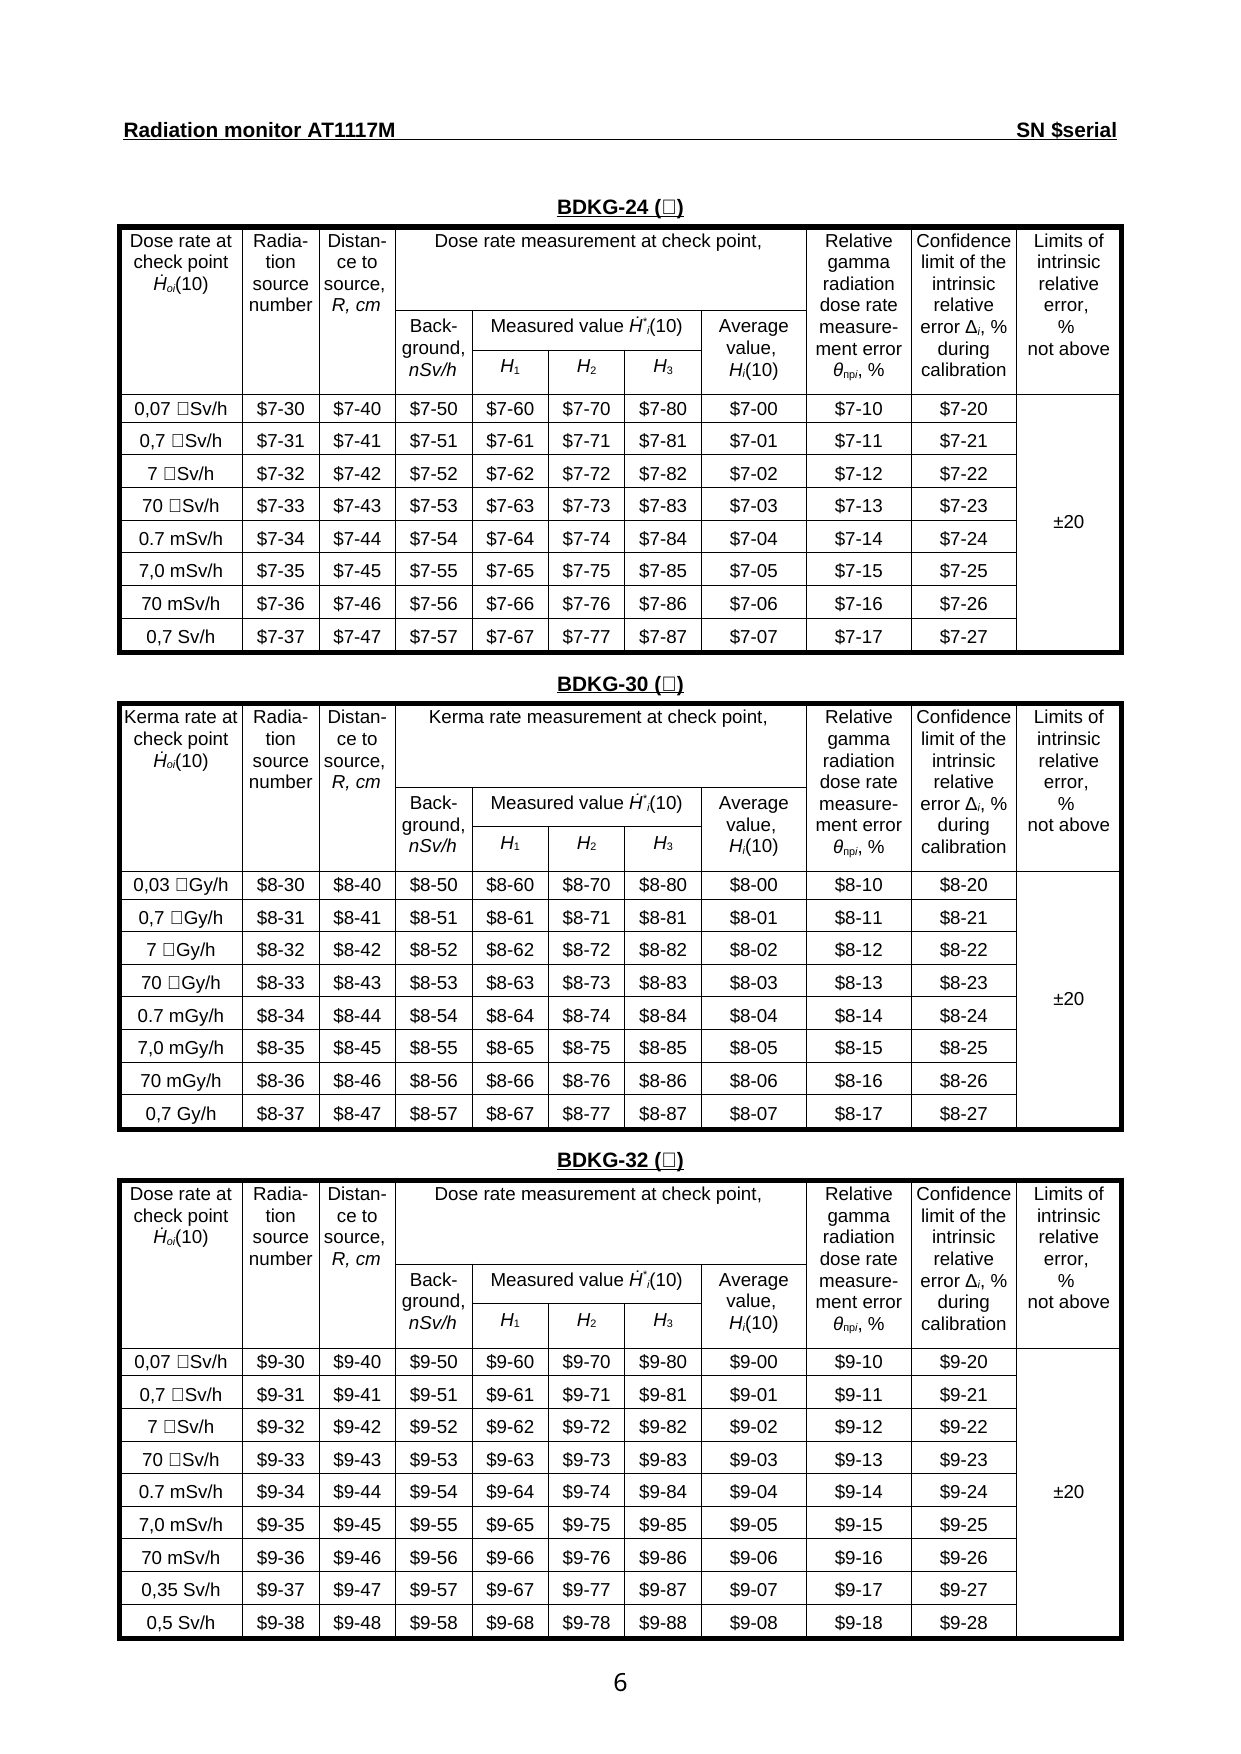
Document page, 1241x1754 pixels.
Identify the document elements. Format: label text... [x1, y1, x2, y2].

table_cell $8-76 [549, 1063, 624, 1094]
table_cell 0,03 Gy/h [122, 872, 242, 898]
table_cell $7-47 [320, 619, 395, 650]
table_cell $9-25 [912, 1507, 1016, 1538]
table_cell 70 Sv/h [122, 488, 242, 519]
table_cell H2 [549, 827, 624, 871]
table_cell $8-11 [807, 900, 911, 931]
table_cell $8-65 [473, 1030, 548, 1062]
table_cell 0,7 Sv/h [122, 1376, 242, 1408]
table_cell $9-20 [912, 1349, 1016, 1375]
table_cell $9-72 [549, 1409, 624, 1441]
table_cell $7-60 [473, 395, 548, 422]
table_cell 0,7 Gy/h [122, 900, 242, 931]
table_cell $8-83 [625, 965, 701, 996]
table_cell $9-08 [702, 1605, 806, 1636]
table_cell $9-26 [912, 1539, 1016, 1571]
table_cell Limits of intrinsic relative error, % not above [1017, 1183, 1119, 1348]
table_cell $8-30 [243, 872, 319, 898]
table_cell $9-62 [473, 1409, 548, 1441]
table_cell $9-37 [243, 1572, 319, 1603]
table_cell $9-28 [912, 1605, 1016, 1636]
table_cell Dose rate measurement at check point, [396, 1183, 806, 1263]
table_cell 0.7 mSv/h [122, 521, 242, 552]
table_cell $7-50 [396, 395, 472, 422]
table_cell $9-64 [473, 1474, 548, 1506]
table_cell $9-27 [912, 1572, 1016, 1603]
table_cell $9-34 [243, 1474, 319, 1506]
table_cell $7-21 [912, 423, 1016, 454]
table_cell Measured value Ḣ*i(10) [473, 788, 701, 826]
table_cell $8-73 [549, 965, 624, 996]
table_cell $7-05 [702, 553, 806, 585]
table_cell Kerma rate measurement at check point, [396, 706, 806, 787]
table_cell $8-12 [807, 932, 911, 964]
table_header BDKG-24 () [119, 179, 1121, 224]
table_cell $7-23 [912, 488, 1016, 519]
table_cell Distan-ce to source, R, сm [320, 1183, 395, 1348]
table_cell $7-34 [243, 521, 319, 552]
table_cell $7-15 [807, 553, 911, 585]
table_cell 0.7 mSv/h [122, 1474, 242, 1506]
table_cell Average value, Hi(10) [702, 311, 806, 394]
table_cell $7-11 [807, 423, 911, 454]
table_cell $9-82 [625, 1409, 701, 1441]
table_cell $7-16 [807, 586, 911, 617]
table_cell $8-77 [549, 1095, 624, 1127]
table_cell Dose rate at check point Ḣoi(10) [122, 1183, 242, 1348]
table_cell $8-61 [473, 900, 548, 931]
table_cell $8-50 [396, 872, 472, 898]
table_cell $8-01 [702, 900, 806, 931]
table_cell 7 Sv/h [122, 455, 242, 487]
table_cell 0,7 Gy/h [122, 1095, 242, 1127]
table_cell $7-03 [702, 488, 806, 519]
table_cell $7-43 [320, 488, 395, 519]
table_cell $8-31 [243, 900, 319, 931]
table_cell 0,7 Sv/h [122, 423, 242, 454]
table_cell $9-48 [320, 1605, 395, 1636]
table_cell $8-16 [807, 1063, 911, 1094]
table_cell $7-84 [625, 521, 701, 552]
table_cell H2 [549, 1304, 624, 1348]
table_cell $9-87 [625, 1572, 701, 1603]
table_cell $9-23 [912, 1442, 1016, 1473]
table_cell $8-26 [912, 1063, 1016, 1094]
table_cell $9-60 [473, 1349, 548, 1375]
table_cell $7-07 [702, 619, 806, 650]
table_cell $9-44 [320, 1474, 395, 1506]
table_cell $8-70 [549, 872, 624, 898]
table_cell H1 [473, 1304, 548, 1348]
table_cell 70 mSv/h [122, 586, 242, 617]
table_cell Average value, Hi(10) [702, 788, 806, 871]
table_cell $9-14 [807, 1474, 911, 1506]
table_cell $8-37 [243, 1095, 319, 1127]
table_cell H3 [625, 1304, 701, 1348]
table_cell $8-35 [243, 1030, 319, 1062]
table_cell 70 mGy/h [122, 1063, 242, 1094]
table_cell $9-55 [396, 1507, 472, 1538]
table_cell $7-02 [702, 455, 806, 487]
table_cell $7-14 [807, 521, 911, 552]
table_cell $8-62 [473, 932, 548, 964]
table_cell $8-07 [702, 1095, 806, 1127]
table_cell $7-17 [807, 619, 911, 650]
table_cell $8-45 [320, 1030, 395, 1062]
table_cell Relative gamma radiation dose rate measure-ment error θпрi, % [807, 706, 911, 871]
table_cell $8-81 [625, 900, 701, 931]
table_cell $8-66 [473, 1063, 548, 1094]
table_cell $9-53 [396, 1442, 472, 1473]
table_cell $7-77 [549, 619, 624, 650]
table_cell $9-11 [807, 1376, 911, 1408]
table_cell $9-38 [243, 1605, 319, 1636]
table_cell Average value, Hi(10) [702, 1265, 806, 1348]
table_cell 7 Gy/h [122, 932, 242, 964]
table_cell Limits of intrinsic relative error, % not above [1017, 706, 1119, 871]
table_cell 7 Sv/h [122, 1409, 242, 1441]
table_cell $8-03 [702, 965, 806, 996]
table_cell $9-17 [807, 1572, 911, 1603]
table_cell $7-87 [625, 619, 701, 650]
table_cell $7-44 [320, 521, 395, 552]
table_cell $7-25 [912, 553, 1016, 585]
table_cell $9-16 [807, 1539, 911, 1571]
table_cell $9-46 [320, 1539, 395, 1571]
table_cell $9-84 [625, 1474, 701, 1506]
table_cell 0,07 Sv/h [122, 1349, 242, 1375]
table_cell $7-01 [702, 423, 806, 454]
table_cell $9-36 [243, 1539, 319, 1571]
table_header BDKG-32 () [119, 1132, 1121, 1178]
table_cell ±20 [1017, 395, 1119, 650]
table_cell $8-22 [912, 932, 1016, 964]
table_cell $7-83 [625, 488, 701, 519]
table_cell Confidence limit of the intrinsic relative error Δi, % during calibration [912, 1183, 1016, 1348]
table_cell $9-45 [320, 1507, 395, 1538]
table_cell $9-13 [807, 1442, 911, 1473]
table_cell $7-20 [912, 395, 1016, 422]
table_cell $8-42 [320, 932, 395, 964]
table_cell $8-74 [549, 997, 624, 1029]
table_cell 7,0 mSv/h [122, 553, 242, 585]
table_cell $7-71 [549, 423, 624, 454]
table_cell $8-10 [807, 872, 911, 898]
table_cell $9-50 [396, 1349, 472, 1375]
table_cell $7-42 [320, 455, 395, 487]
table_cell $8-41 [320, 900, 395, 931]
table_cell $9-04 [702, 1474, 806, 1506]
table_cell $7-06 [702, 586, 806, 617]
table_cell $9-71 [549, 1376, 624, 1408]
table_cell $8-64 [473, 997, 548, 1029]
table_cell $7-26 [912, 586, 1016, 617]
table_cell H1 [473, 827, 548, 871]
table_cell $8-54 [396, 997, 472, 1029]
table_cell $9-05 [702, 1507, 806, 1538]
table_cell H3 [625, 351, 701, 394]
table_cell 0,35 Sv/h [122, 1572, 242, 1603]
table_cell Dose rate at check point Ḣoi(10) [122, 230, 242, 394]
table_cell $9-80 [625, 1349, 701, 1375]
table_cell $8-63 [473, 965, 548, 996]
table_cell $9-83 [625, 1442, 701, 1473]
table_cell $9-81 [625, 1376, 701, 1408]
table_cell $9-65 [473, 1507, 548, 1538]
table_cell $9-77 [549, 1572, 624, 1603]
table_cell H3 [625, 827, 701, 871]
table_cell 0,7 Sv/h [122, 619, 242, 650]
table_cell $7-31 [243, 423, 319, 454]
table_cell $7-70 [549, 395, 624, 422]
table_cell $7-12 [807, 455, 911, 487]
table_cell $9-75 [549, 1507, 624, 1538]
table_cell $7-53 [396, 488, 472, 519]
table_cell $9-00 [702, 1349, 806, 1375]
table_cell Radia-tion source number [243, 706, 319, 871]
table_cell $8-33 [243, 965, 319, 996]
table_cell $8-80 [625, 872, 701, 898]
table_cell $9-06 [702, 1539, 806, 1571]
table_cell ±20 [1017, 1349, 1119, 1636]
table_cell $7-73 [549, 488, 624, 519]
table_cell $7-41 [320, 423, 395, 454]
table_cell $8-53 [396, 965, 472, 996]
table_cell $7-62 [473, 455, 548, 487]
table_cell Limits of intrinsic relative error, % not above [1017, 230, 1119, 394]
table_cell $8-86 [625, 1063, 701, 1094]
table_cell Dose rate measurement at check point, [396, 230, 806, 310]
table_cell $8-87 [625, 1095, 701, 1127]
table_cell $8-25 [912, 1030, 1016, 1062]
table_cell $8-32 [243, 932, 319, 964]
table_cell $8-40 [320, 872, 395, 898]
table_cell $8-44 [320, 997, 395, 1029]
table_cell 7,0 mSv/h [122, 1507, 242, 1538]
table_cell $9-15 [807, 1507, 911, 1538]
table_cell $8-75 [549, 1030, 624, 1062]
table_cell $8-20 [912, 872, 1016, 898]
table_cell $7-30 [243, 395, 319, 422]
table_cell $7-40 [320, 395, 395, 422]
table_cell $9-70 [549, 1349, 624, 1375]
table_cell $7-64 [473, 521, 548, 552]
table_cell $9-63 [473, 1442, 548, 1473]
table_cell $8-71 [549, 900, 624, 931]
table_cell Distan-ce to source, R, сm [320, 230, 395, 394]
table_cell $9-86 [625, 1539, 701, 1571]
table_cell $9-41 [320, 1376, 395, 1408]
table_cell $7-54 [396, 521, 472, 552]
table_cell Distan-ce to source, R, сm [320, 706, 395, 871]
table_cell $7-52 [396, 455, 472, 487]
table_cell Confidence limit of the intrinsic relative error Δi, % during calibration [912, 230, 1016, 394]
table_cell $8-00 [702, 872, 806, 898]
table_cell $7-22 [912, 455, 1016, 487]
table_cell 0,07 Sv/h [122, 395, 242, 422]
table_cell $9-76 [549, 1539, 624, 1571]
table_cell $9-01 [702, 1376, 806, 1408]
table_cell $8-13 [807, 965, 911, 996]
table_cell $9-61 [473, 1376, 548, 1408]
table_cell $9-32 [243, 1409, 319, 1441]
table_cell $7-24 [912, 521, 1016, 552]
table_cell $8-04 [702, 997, 806, 1029]
table_cell $8-47 [320, 1095, 395, 1127]
table_cell $9-85 [625, 1507, 701, 1538]
table_cell H1 [473, 351, 548, 394]
table_cell $9-66 [473, 1539, 548, 1571]
table_cell $9-18 [807, 1605, 911, 1636]
table_cell $8-34 [243, 997, 319, 1029]
table_cell $9-88 [625, 1605, 701, 1636]
table_cell $8-36 [243, 1063, 319, 1094]
table_cell 70 Sv/h [122, 1442, 242, 1473]
table_cell Measured value Ḣ*i(10) [473, 311, 701, 349]
table_cell $8-17 [807, 1095, 911, 1127]
table_cell $8-14 [807, 997, 911, 1029]
table_cell Measured value Ḣ*i(10) [473, 1265, 701, 1303]
table_cell $7-10 [807, 395, 911, 422]
table_cell Kerma rate at check point Ḣoi(10) [122, 706, 242, 871]
table_cell $9-33 [243, 1442, 319, 1473]
table_cell $8-85 [625, 1030, 701, 1062]
table_cell $7-27 [912, 619, 1016, 650]
table_cell $9-56 [396, 1539, 472, 1571]
table_cell $8-23 [912, 965, 1016, 996]
table_cell $7-35 [243, 553, 319, 585]
table_cell $9-07 [702, 1572, 806, 1603]
table_cell Radia-tion source number [243, 1183, 319, 1348]
table_cell $8-43 [320, 965, 395, 996]
table_cell $9-42 [320, 1409, 395, 1441]
table_cell $9-02 [702, 1409, 806, 1441]
table_cell $8-72 [549, 932, 624, 964]
table_cell $9-57 [396, 1572, 472, 1603]
table_cell $9-43 [320, 1442, 395, 1473]
table_cell $9-30 [243, 1349, 319, 1375]
table_cell ±20 [1017, 872, 1119, 1127]
table_cell Confidence limit of the intrinsic relative error Δi, % during calibration [912, 706, 1016, 871]
table_cell $7-00 [702, 395, 806, 422]
table_cell $9-73 [549, 1442, 624, 1473]
table_cell Back-ground, nSv/h [396, 1265, 472, 1348]
table_cell $9-12 [807, 1409, 911, 1441]
table_cell $7-66 [473, 586, 548, 617]
table_cell $8-57 [396, 1095, 472, 1127]
table_cell $7-51 [396, 423, 472, 454]
table_cell 70 Gy/h [122, 965, 242, 996]
table_cell $9-24 [912, 1474, 1016, 1506]
table_cell $8-24 [912, 997, 1016, 1029]
table_cell 7,0 mGy/h [122, 1030, 242, 1062]
table_cell $9-54 [396, 1474, 472, 1506]
table_cell $9-03 [702, 1442, 806, 1473]
table_cell $8-06 [702, 1063, 806, 1094]
table_cell Relative gamma radiation dose rate measure-ment error θпрi, % [807, 1183, 911, 1348]
table_cell Back-ground, nSv/h [396, 788, 472, 871]
table_cell $7-55 [396, 553, 472, 585]
table_cell $9-74 [549, 1474, 624, 1506]
table_cell $7-81 [625, 423, 701, 454]
table_cell $7-74 [549, 521, 624, 552]
table_cell $8-15 [807, 1030, 911, 1062]
table_cell H2 [549, 351, 624, 394]
table_cell $9-22 [912, 1409, 1016, 1441]
table_cell $8-05 [702, 1030, 806, 1062]
table_cell Radia-tion source number [243, 230, 319, 394]
table_cell $9-78 [549, 1605, 624, 1636]
table_cell Back-ground, nSv/h [396, 311, 472, 394]
table_cell $7-82 [625, 455, 701, 487]
table_cell $7-45 [320, 553, 395, 585]
table_cell $9-21 [912, 1376, 1016, 1408]
table_cell $7-46 [320, 586, 395, 617]
table_cell $9-31 [243, 1376, 319, 1408]
table_cell $8-60 [473, 872, 548, 898]
table_cell $9-58 [396, 1605, 472, 1636]
table_cell $7-85 [625, 553, 701, 585]
table_cell $9-68 [473, 1605, 548, 1636]
table_cell $7-72 [549, 455, 624, 487]
table_cell $7-57 [396, 619, 472, 650]
table_cell $9-35 [243, 1507, 319, 1538]
table_cell $7-61 [473, 423, 548, 454]
table_header BDKG-30 () [119, 655, 1121, 701]
table_cell $7-36 [243, 586, 319, 617]
table_cell $9-47 [320, 1572, 395, 1603]
table_cell $7-75 [549, 553, 624, 585]
table_cell $8-51 [396, 900, 472, 931]
table_cell $7-63 [473, 488, 548, 519]
table_cell $7-65 [473, 553, 548, 585]
table_cell $9-51 [396, 1376, 472, 1408]
table_cell 70 mSv/h [122, 1539, 242, 1571]
table_cell $8-52 [396, 932, 472, 964]
table_cell $9-10 [807, 1349, 911, 1375]
table_cell $8-27 [912, 1095, 1016, 1127]
table_cell $7-32 [243, 455, 319, 487]
table_cell $7-37 [243, 619, 319, 650]
table_cell 0,5 Sv/h [122, 1605, 242, 1636]
table_cell $8-82 [625, 932, 701, 964]
table_cell $8-55 [396, 1030, 472, 1062]
table_cell $8-67 [473, 1095, 548, 1127]
table_cell $8-02 [702, 932, 806, 964]
table_cell $9-52 [396, 1409, 472, 1441]
table_cell $8-21 [912, 900, 1016, 931]
table_cell $8-46 [320, 1063, 395, 1094]
table_cell $7-80 [625, 395, 701, 422]
table_cell $7-86 [625, 586, 701, 617]
table_cell $7-13 [807, 488, 911, 519]
table_cell 0.7 mGy/h [122, 997, 242, 1029]
table_cell $7-67 [473, 619, 548, 650]
table_cell $9-67 [473, 1572, 548, 1603]
table_cell $9-40 [320, 1349, 395, 1375]
table_cell $7-56 [396, 586, 472, 617]
table_cell Relative gamma radiation dose rate measure-ment error θпрi, % [807, 230, 911, 394]
table_cell $7-76 [549, 586, 624, 617]
table_cell $8-84 [625, 997, 701, 1029]
table_cell $7-33 [243, 488, 319, 519]
table_cell $7-04 [702, 521, 806, 552]
table_cell $8-56 [396, 1063, 472, 1094]
